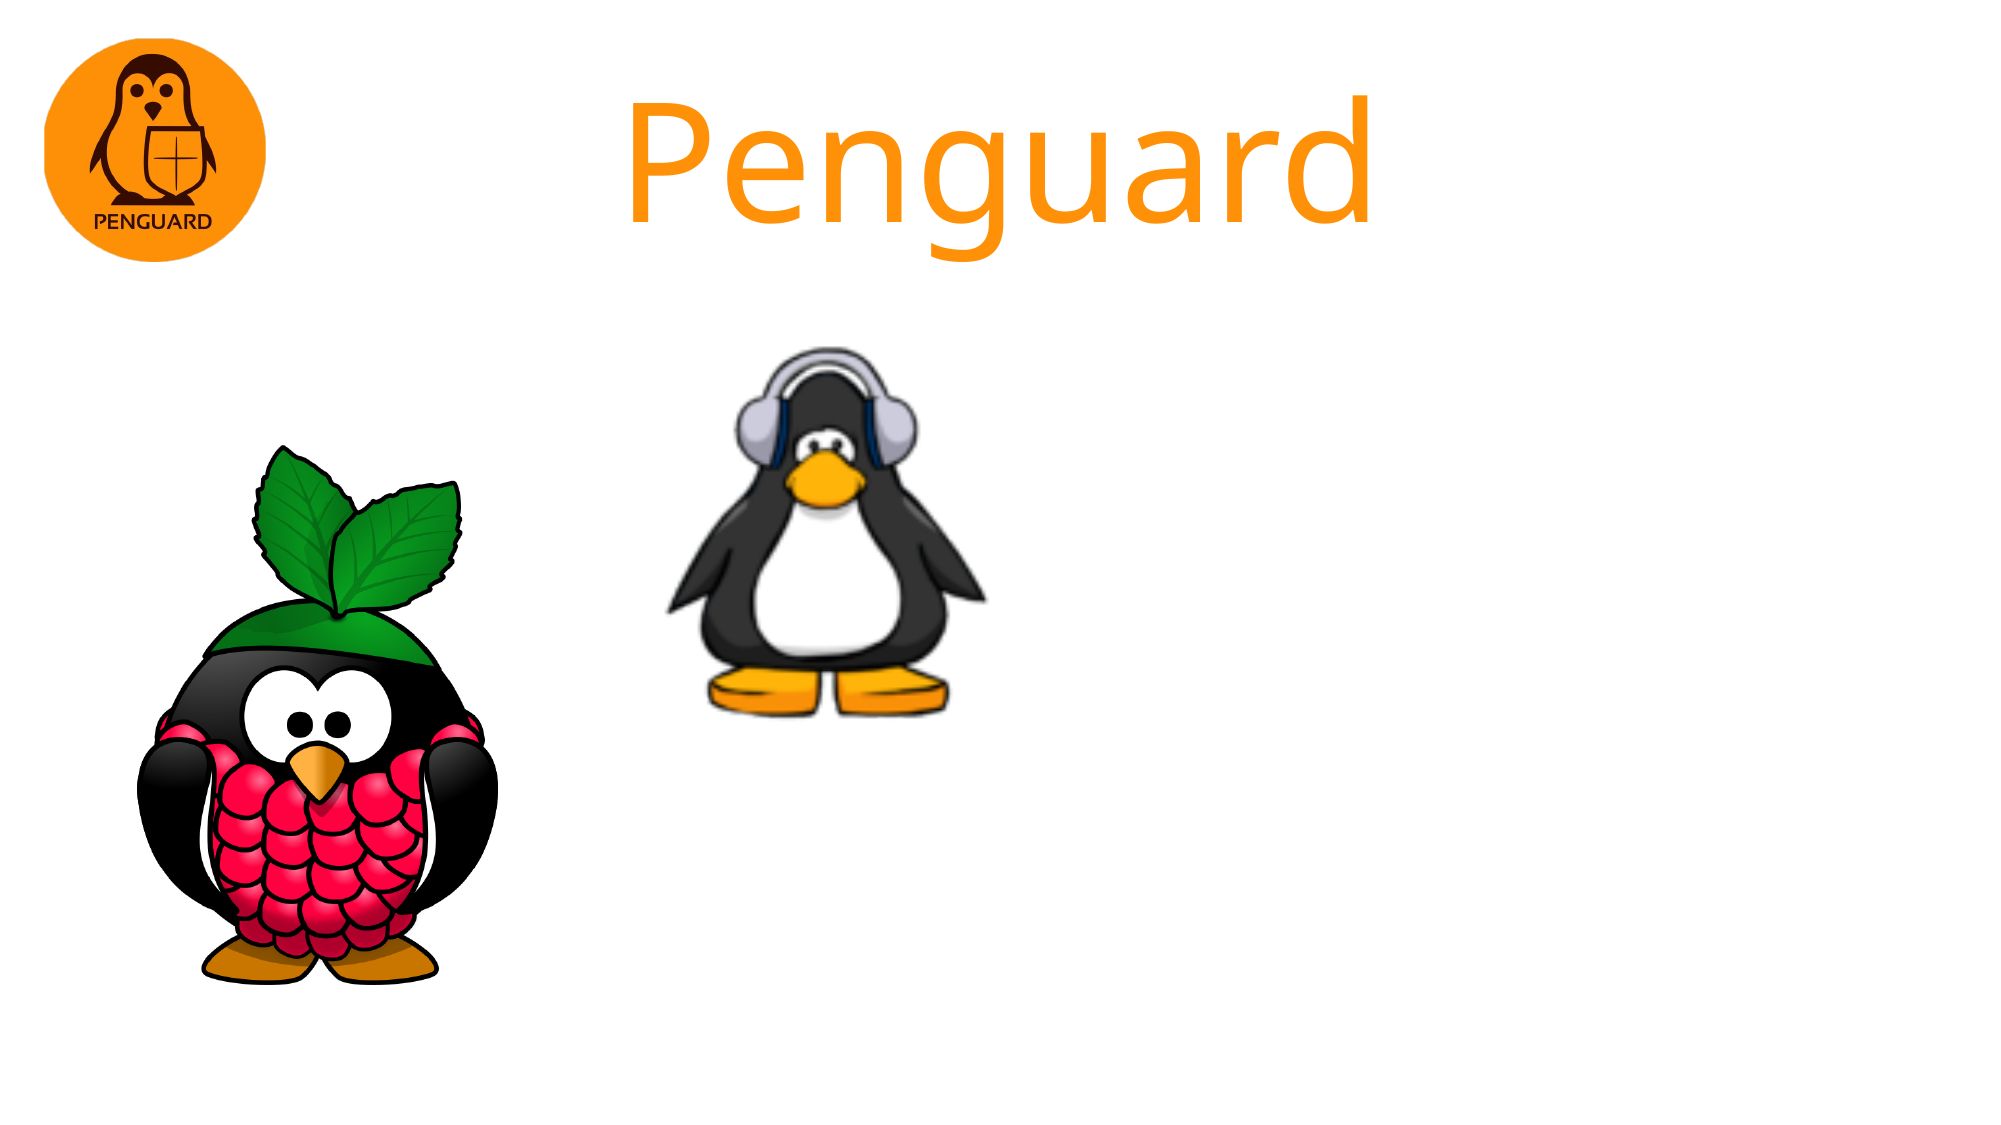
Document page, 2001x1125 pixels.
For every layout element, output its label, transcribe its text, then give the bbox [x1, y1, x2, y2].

picture [137, 445, 498, 985]
picture [42, 37, 266, 262]
title Penguard [137, 59, 1863, 278]
picture [660, 345, 996, 735]
